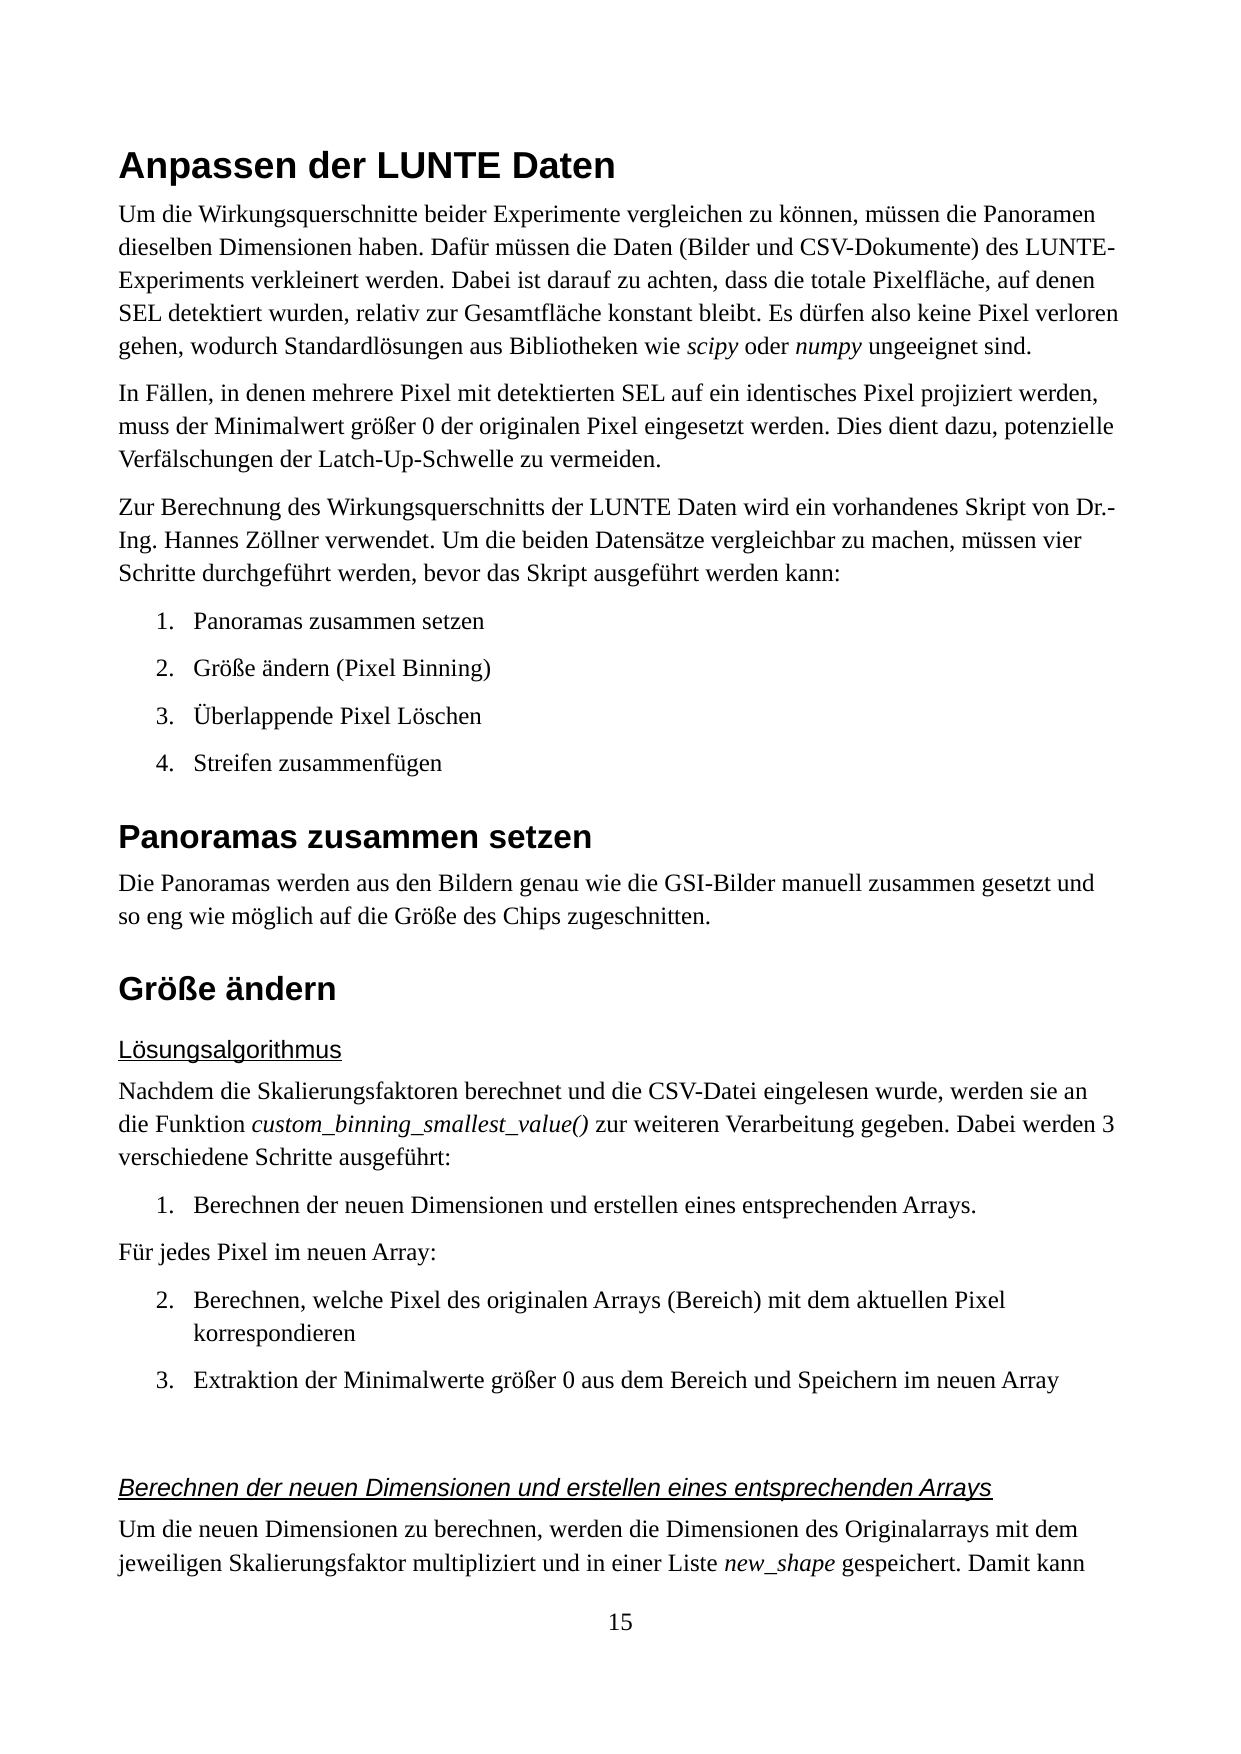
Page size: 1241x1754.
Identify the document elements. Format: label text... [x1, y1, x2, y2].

subtitle Panoramas zusammen setzen [118, 817, 1122, 855]
subtitle Die Panoramas werden aus den Bildern genau wie die GSI-Bilder manuell zusammen gesetzt und so eng wie möglich auf die Größe des Chips zugeschnitten. [118, 868, 1122, 930]
subtitle Lösungsalgorithmus [118, 1035, 1122, 1064]
text Zur Berechnung des Wirkungsquerschnitts der LUNTE Daten wird ein vorhandenes Skript von Dr.-Ing. Hannes Zöllner verwendet. Um die beiden Datensätze vergleichbar zu machen, müssen vier Schritte durchgeführt werden, bevor das Skript ausgeführt werden kann: [118, 492, 1122, 587]
text Nachdem die Skalierungsfaktoren berechnet und die CSV-Datei eingelesen wurde, werden sie an die Funktion custom_binning_smallest_value() zur weiteren Verarbeitung gegeben. Dabei werden 3 verschiedene Schritte ausgeführt: [118, 1076, 1122, 1171]
list Überlappende Pixel Löschen [156, 701, 1122, 730]
list Berechnen der neuen Dimensionen und erstellen eines entsprechenden Arrays. [156, 1190, 1122, 1218]
text In Fällen, in denen mehrere Pixel mit detektierten SEL auf ein identisches Pixel projiziert werden, muss der Minimalwert größer 0 der originalen Pixel eingesetzt werden. Dies dient dazu, potenzielle Verfälschungen der Latch-Up-Schwelle zu vermeiden. [118, 378, 1122, 473]
text Um die neuen Dimensionen zu berechnen, werden die Dimensionen des Originalarrays mit dem jeweiligen Skalierungsfaktor multipliziert und in einer Liste new_shape gespeichert. Damit kann [118, 1514, 1122, 1576]
list Größe ändern (Pixel Binning) [156, 653, 1122, 682]
text Für jedes Pixel im neuen Array: [118, 1237, 1122, 1266]
list Streifen zusammenfügen [156, 748, 1122, 777]
subtitle Größe ändern [118, 969, 1122, 1008]
text Um die Wirkungsquerschnitte beider Experimente vergleichen zu können, müssen die Panoramen dieselben Dimensionen haben. Dafür müssen die Daten (Bilder und CSV-Dokumente) des LUNTE-Experiments verkleinert werden. Dabei ist darauf zu achten, dass die totale Pixelfläche, auf denen SEL detektiert wurden, relativ zur Gesamtfläche konstant bleibt. Es dürfen also keine Pixel verloren gehen, wodurch Standardlösungen aus Bibliotheken wie scipy oder numpy ungeeignet sind. [118, 199, 1122, 359]
list Panoramas zusammen setzen [156, 606, 1122, 634]
subtitle Anpassen der LUNTE Daten [118, 143, 1122, 186]
list Extraktion der Minimalwerte größer 0 aus dem Bereich und Speichern im neuen Array [156, 1366, 1122, 1394]
list Berechnen, welche Pixel des originalen Arrays (Bereich) mit dem aktuellen Pixel korrespondieren [156, 1285, 1122, 1347]
subtitle Berechnen der neuen Dimensionen und erstellen eines entsprechenden Arrays [118, 1473, 1122, 1502]
